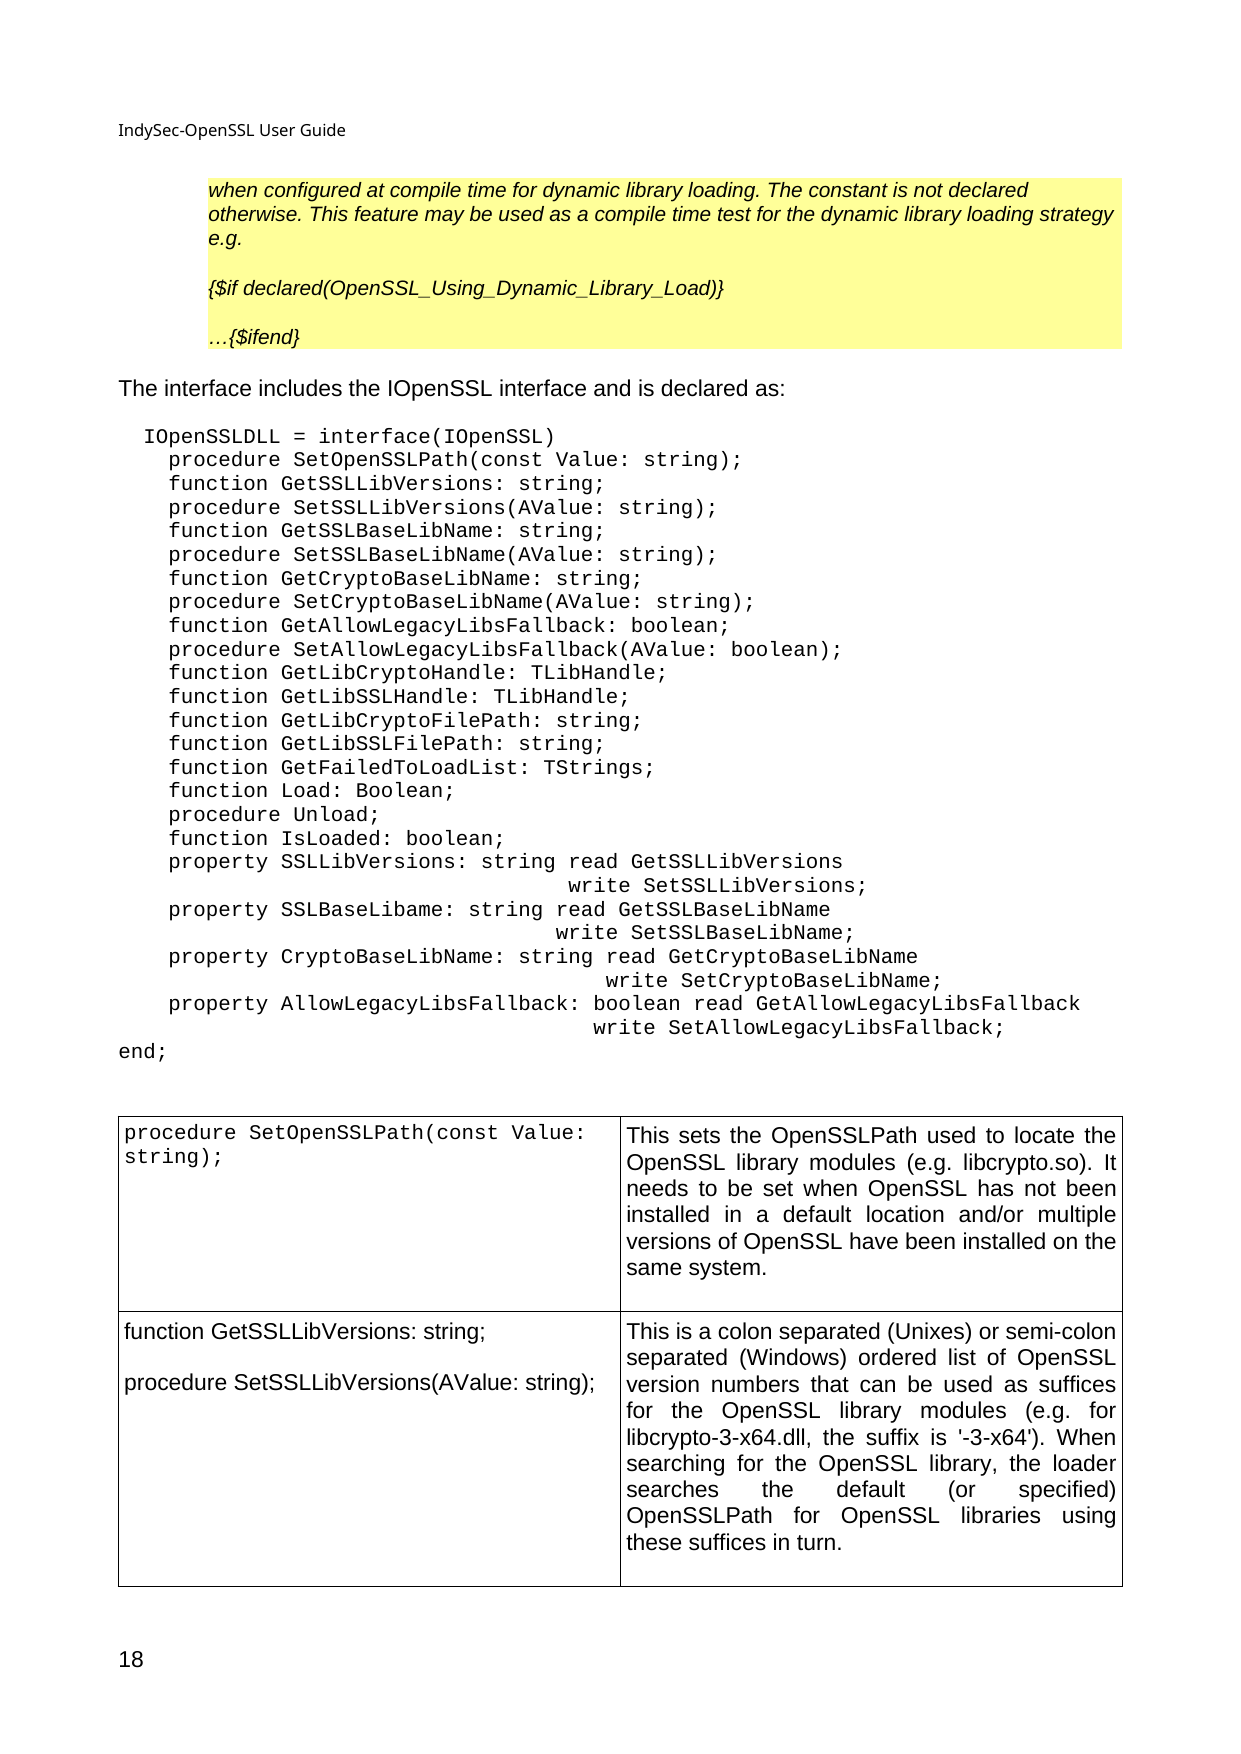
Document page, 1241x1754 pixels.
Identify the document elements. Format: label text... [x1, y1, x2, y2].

text function GetCryptoBaseLibName: string; [118, 568, 1122, 591]
text function GetSSLLibVersions: string; [118, 473, 1122, 497]
table_cell This is a colon separated (Unixes) or semi-colon separated (Windows) ordered list of OpenSSL version numbers that can be used as suffices for the OpenSSL library modules (e.g. for libcrypto-3-x64.dll, the suffix is '-3-x64'). When searching for the OpenSSL library, the loader searches the default (or specified) OpenSSLPath for OpenSSL libraries using these suffices in turn. [621, 1312, 1122, 1586]
text end; [118, 1041, 1122, 1064]
text function IsLoaded: boolean; [118, 828, 1122, 851]
text property AllowLegacyLibsFallback: boolean read GetAllowLegacyLibsFallback [118, 993, 1122, 1017]
text …{$ifend} [208, 325, 1122, 349]
text procedure SetAllowLegacyLibsFallback(AValue: boolean); [118, 639, 1122, 662]
text property SSLBaseLibame: string read GetSSLBaseLibName [118, 899, 1122, 922]
text when configured at compile time for dynamic library loading. The constant is not declared otherwise. This feature may be used as a compile time test for the dynamic library loading strategy e.g. [208, 178, 1122, 250]
text procedure Unload; [118, 804, 1122, 828]
text write SetSSLBaseLibName; [118, 922, 1122, 946]
table_header This sets the OpenSSLPath used to locate the OpenSSL library modules (e.g. libcrypto.so). It needs to be set when OpenSSL has not been installed in a default location and/or multiple versions of OpenSSL have been installed on the same system. [621, 1117, 1122, 1311]
text procedure SetSSLLibVersions(AValue: string); [118, 497, 1122, 520]
text function GetLibSSLHandle: TLibHandle; [118, 686, 1122, 709]
text function GetLibCryptoHandle: TLibHandle; [118, 662, 1122, 686]
text function GetFailedToLoadList: TStrings; [118, 757, 1122, 781]
table_header procedure SetOpenSSLPath(const Value: string); [119, 1117, 620, 1311]
text IOpenSSLDLL = interface(IOpenSSL) [118, 426, 1122, 449]
text function Load: Boolean; [118, 781, 1122, 804]
text function GetSSLBaseLibName: string; [118, 520, 1122, 544]
text procedure SetSSLBaseLibName(AValue: string); [118, 544, 1122, 568]
table_cell function GetSSLLibVersions: string; procedure SetSSLLibVersions(AValue: string); [119, 1312, 620, 1586]
text function GetLibCryptoFilePath: string; [118, 709, 1122, 733]
text The interface includes the IOpenSSL interface and is declared as: [118, 374, 1122, 401]
text write SetCryptoBaseLibName; [118, 970, 1122, 993]
text {$if declared(OpenSSL_Using_Dynamic_Library_Load)} [208, 276, 1122, 299]
text function GetAllowLegacyLibsFallback: boolean; [118, 615, 1122, 639]
text property SSLLibVersions: string read GetSSLLibVersions [118, 851, 1122, 875]
text function GetLibSSLFilePath: string; [118, 733, 1122, 757]
text write SetAllowLegacyLibsFallback; [118, 1017, 1122, 1041]
text procedure SetOpenSSLPath(const Value: string); [118, 449, 1122, 473]
text write SetSSLLibVersions; [118, 875, 1122, 899]
text property CryptoBaseLibName: string read GetCryptoBaseLibName [118, 946, 1122, 970]
text procedure SetCryptoBaseLibName(AValue: string); [118, 591, 1122, 615]
